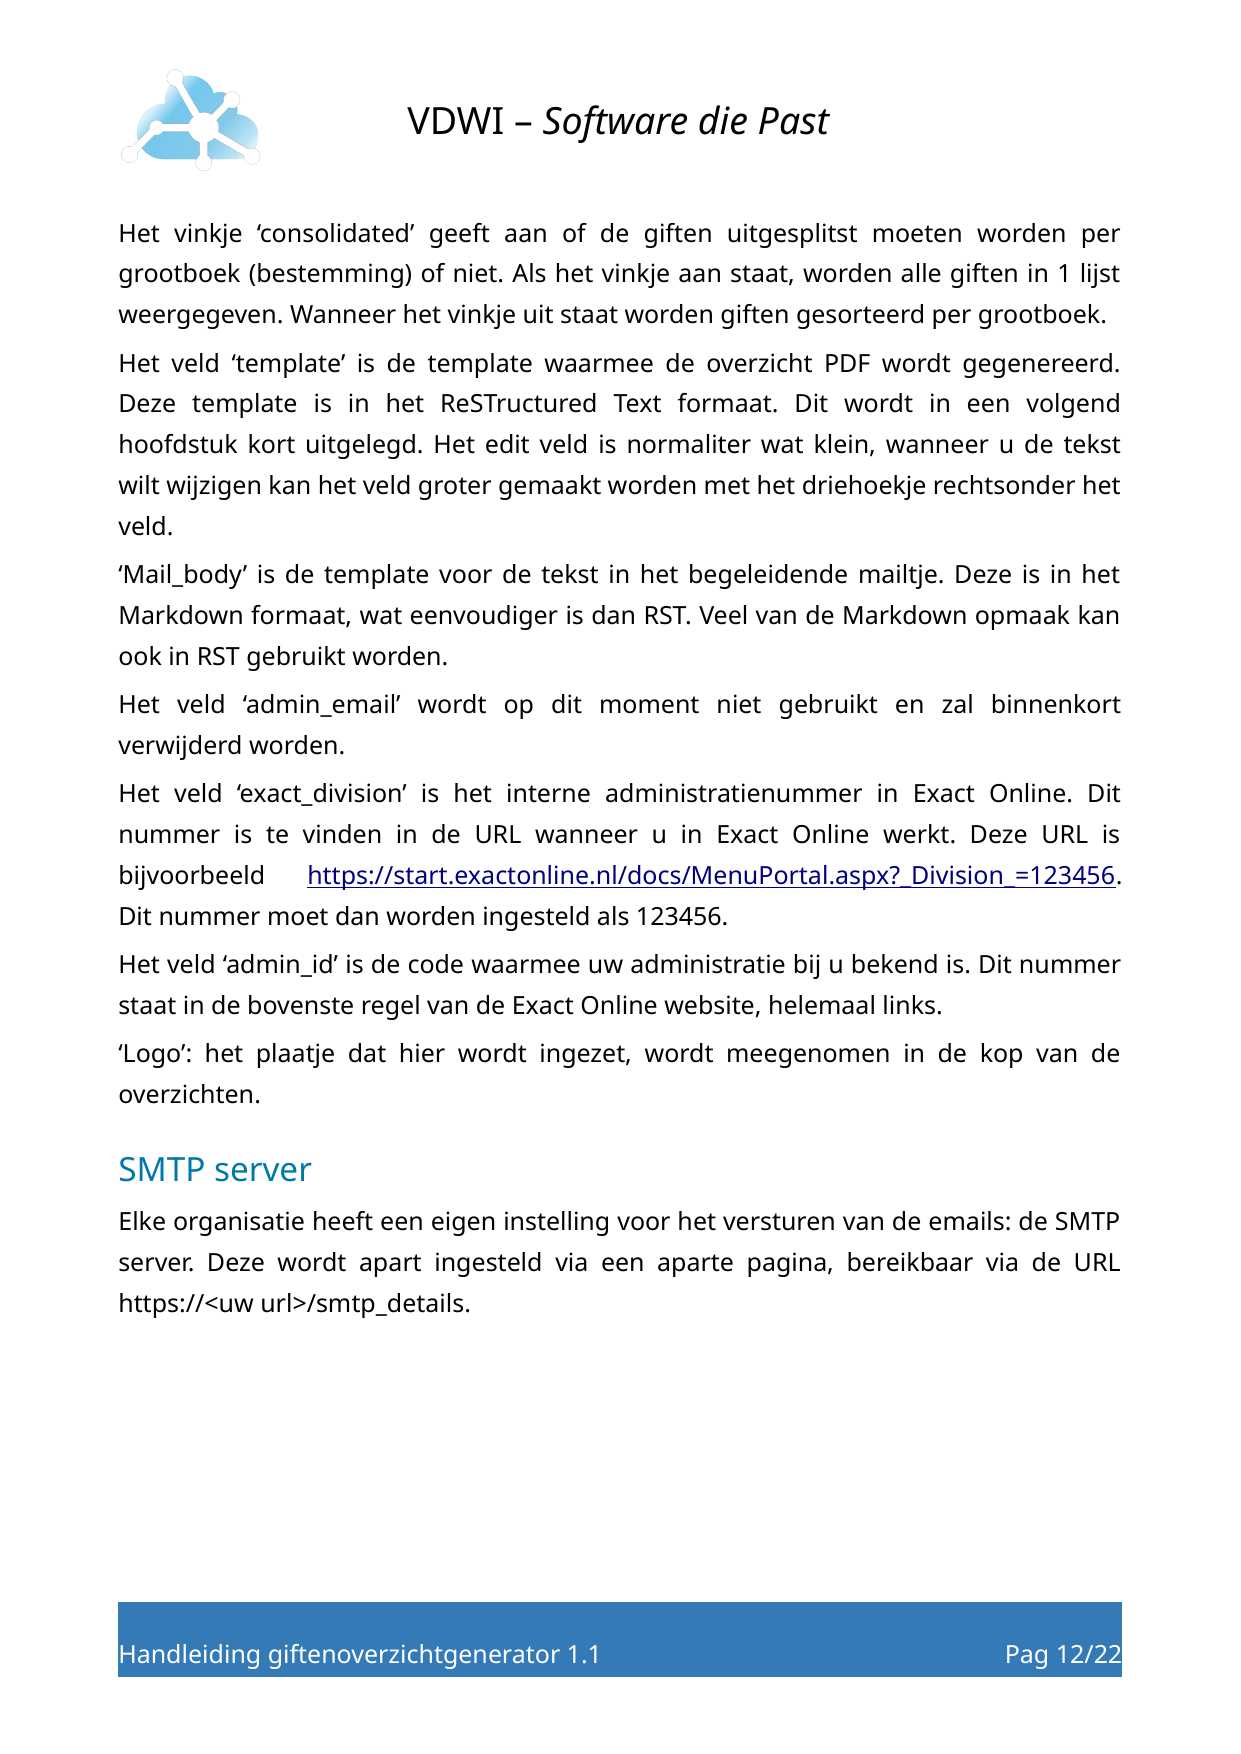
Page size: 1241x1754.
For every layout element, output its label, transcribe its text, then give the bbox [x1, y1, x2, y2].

text Het veld ‘exact_division’ is het interne administratienummer in Exact Online. Dit nummer is te vinden in de URL wanneer u in Exact Online werkt. Deze URL is bijvoorbeeld https://start.exactonline.nl/docs/MenuPortal.aspx?_Division_=123456. Dit nummer moet dan worden ingesteld als 123456. [118, 776, 1122, 933]
subtitle SMTP server [118, 1146, 1122, 1192]
text Het veld ‘admin_email’ wordt op dit moment niet gebruikt en zal binnenkort verwijderd worden. [118, 687, 1122, 762]
text ‘Mail_body’ is de template voor de tekst in het begeleidende mailtje. Deze is in het Markdown formaat, wat eenvoudiger is dan RST. Veel van de Markdown opmaak kan ook in RST gebruikt worden. [118, 557, 1122, 673]
text Het veld ‘template’ is de template waarmee de overzicht PDF wordt gegenereerd. Deze template is in het ReSTructured Text formaat. Dit wordt in een volgend hoofdstuk kort uitgelegd. Het edit veld is normaliter wat klein, wanneer u de tekst wilt wijzigen kan het veld groter gemaakt worden met het driehoekje rechtsonder het veld. [118, 345, 1122, 543]
picture [116, 69, 262, 173]
text Elke organisatie heeft een eigen instelling voor het versturen van de emails: de SMTP server. Deze wordt apart ingesteld via een aparte pagina, bereikbaar via de URL https://<uw url>/smtp_details. [118, 1204, 1122, 1320]
text ‘Logo’: het plaatje dat hier wordt ingezet, wordt meegenomen in de kop van de overzichten. [118, 1036, 1122, 1111]
text Het vinkje ‘consolidated’ geeft aan of de giften uitgesplitst moeten worden per grootboek (bestemming) of niet. Als het vinkje aan staat, worden alle giften in 1 lijst weergegeven. Wanneer het vinkje uit staat worden giften gesorteerd per grootboek. [118, 215, 1122, 331]
text Het veld ‘admin_id’ is de code waarmee uw administratie bij u bekend is. Dit nummer staat in de bovenste regel van de Exact Online website, helemaal links. [118, 947, 1122, 1022]
